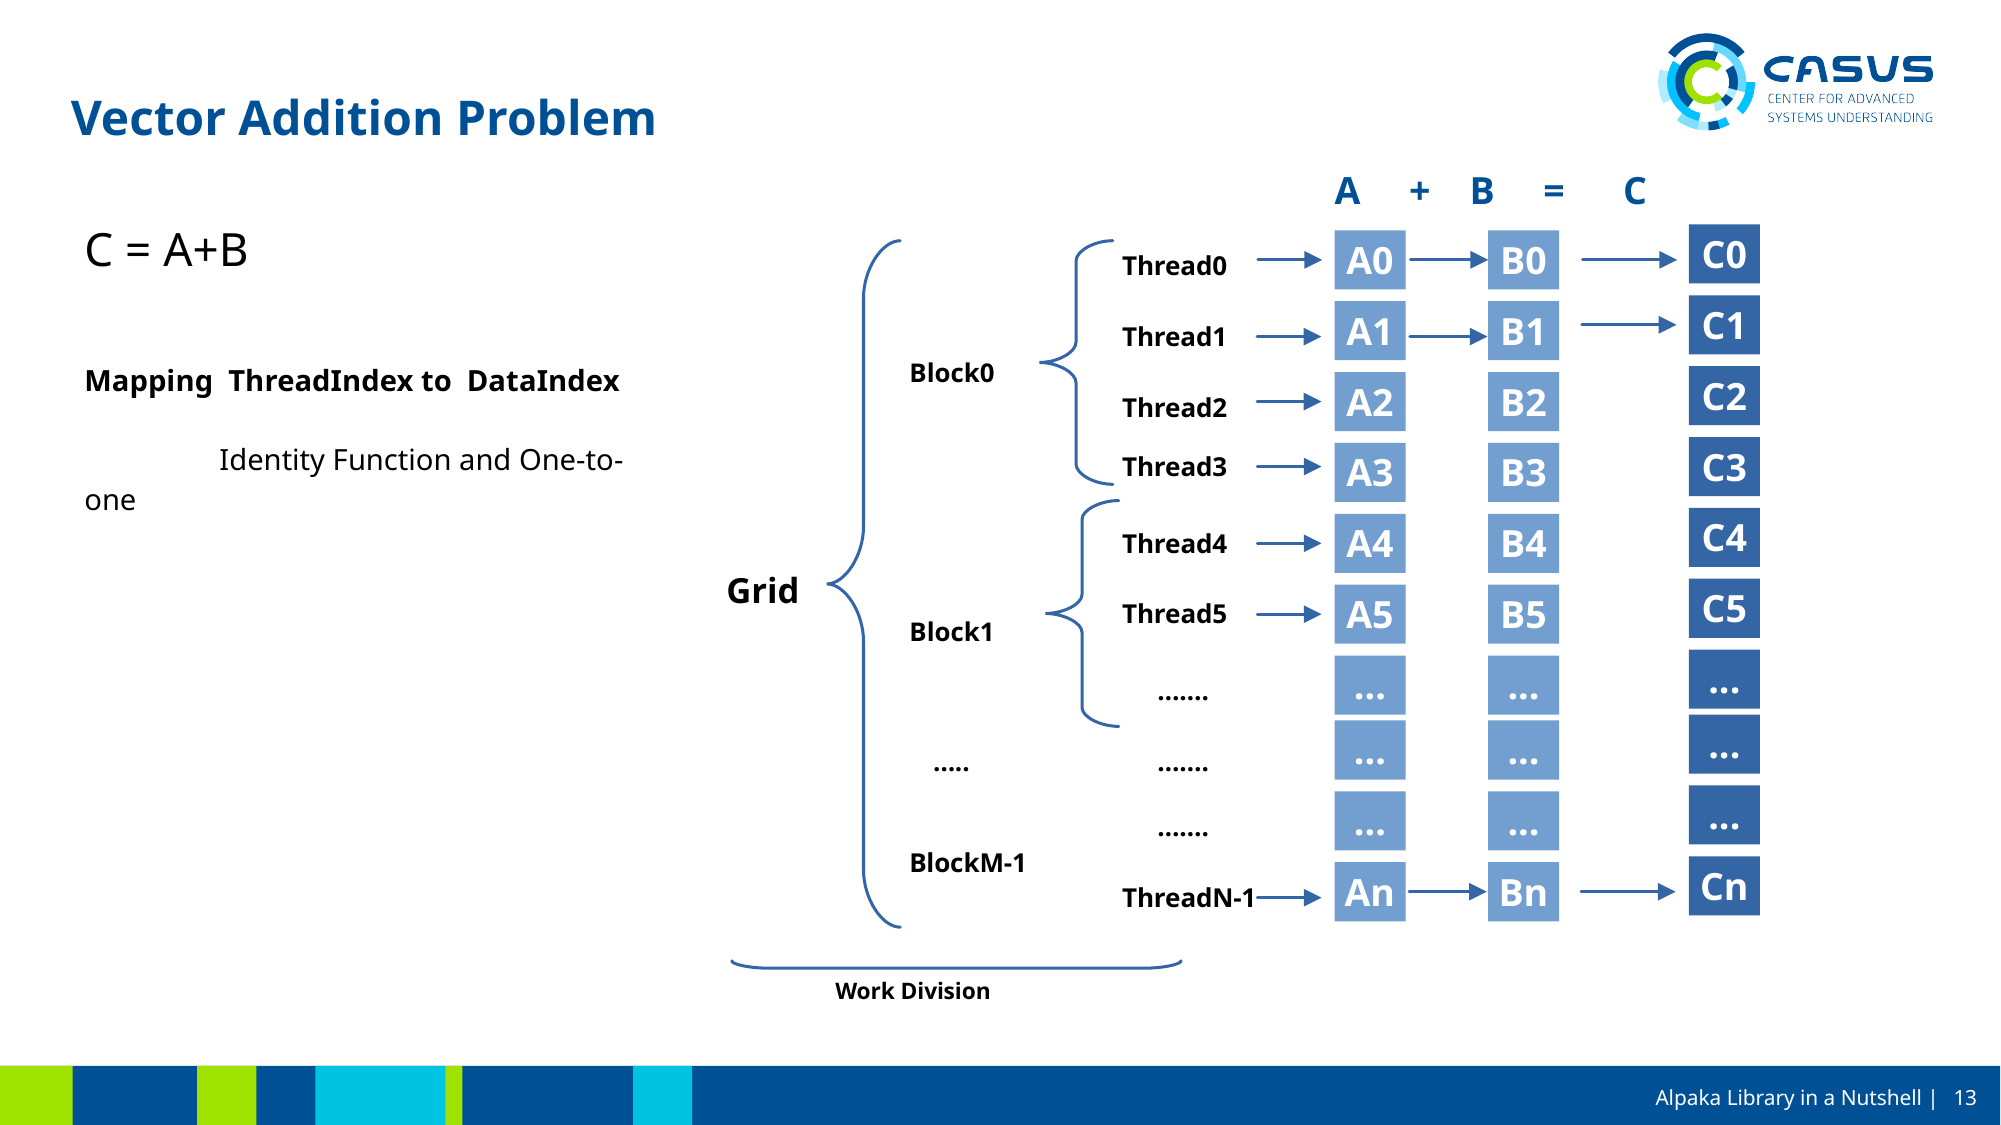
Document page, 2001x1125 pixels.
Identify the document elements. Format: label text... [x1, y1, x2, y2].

list Thread2 [1122, 389, 1264, 426]
text_box ... [1334, 720, 1406, 780]
list Grid [726, 566, 886, 615]
text_box ... [1488, 655, 1560, 715]
list Block1 [909, 614, 1052, 650]
text_box A3 [1334, 442, 1406, 502]
list Thread4 [1122, 525, 1264, 562]
list Work Division [835, 975, 1043, 1007]
text_box ... [1334, 791, 1406, 851]
list ……. [1157, 744, 1300, 780]
list Block0 [909, 354, 1052, 390]
list ……. [1157, 673, 1300, 709]
text_box An [1334, 862, 1406, 922]
text_box ... [1488, 791, 1560, 851]
text_box Bn [1488, 862, 1560, 922]
text_box ... [1488, 720, 1560, 780]
list ….. [933, 744, 1075, 780]
title A + B = C [1334, 156, 1760, 225]
text_box Cn [1688, 856, 1760, 916]
text_box C0 [1688, 224, 1760, 284]
text_box A0 [1334, 230, 1406, 290]
title Vector Addition Problem [70, 82, 756, 151]
list BlockM-1 [909, 844, 1052, 880]
text_box B2 [1488, 372, 1560, 432]
text_box B0 [1488, 230, 1560, 290]
text_box A2 [1334, 372, 1406, 432]
text_box C2 [1688, 366, 1760, 426]
text_box ... [1334, 655, 1406, 715]
text_box A1 [1334, 301, 1406, 361]
text_box ... [1688, 785, 1760, 845]
text_box C4 [1688, 507, 1760, 567]
list ThreadN-1 [1122, 879, 1264, 916]
text_box B5 [1488, 584, 1560, 644]
text_box C1 [1688, 295, 1760, 355]
list Thread5 [1122, 596, 1264, 632]
text_box A4 [1334, 513, 1406, 573]
text_box B4 [1488, 513, 1560, 573]
text_box B3 [1488, 442, 1560, 502]
list ……. [1157, 809, 1300, 845]
text_box C3 [1688, 437, 1760, 497]
list Thread0 [1122, 248, 1264, 284]
text_box ... [1688, 649, 1760, 709]
text_box A5 [1334, 584, 1406, 644]
text_box B1 [1488, 301, 1560, 361]
picture [1658, 33, 1933, 131]
text_box ... [1688, 714, 1760, 774]
text_box C5 [1688, 578, 1760, 638]
list Thread3 [1122, 448, 1264, 485]
list Thread1 [1122, 318, 1264, 355]
list C = A+B Mapping ThreadIndex to DataIndex Identity Function and One-to-one [84, 217, 650, 880]
